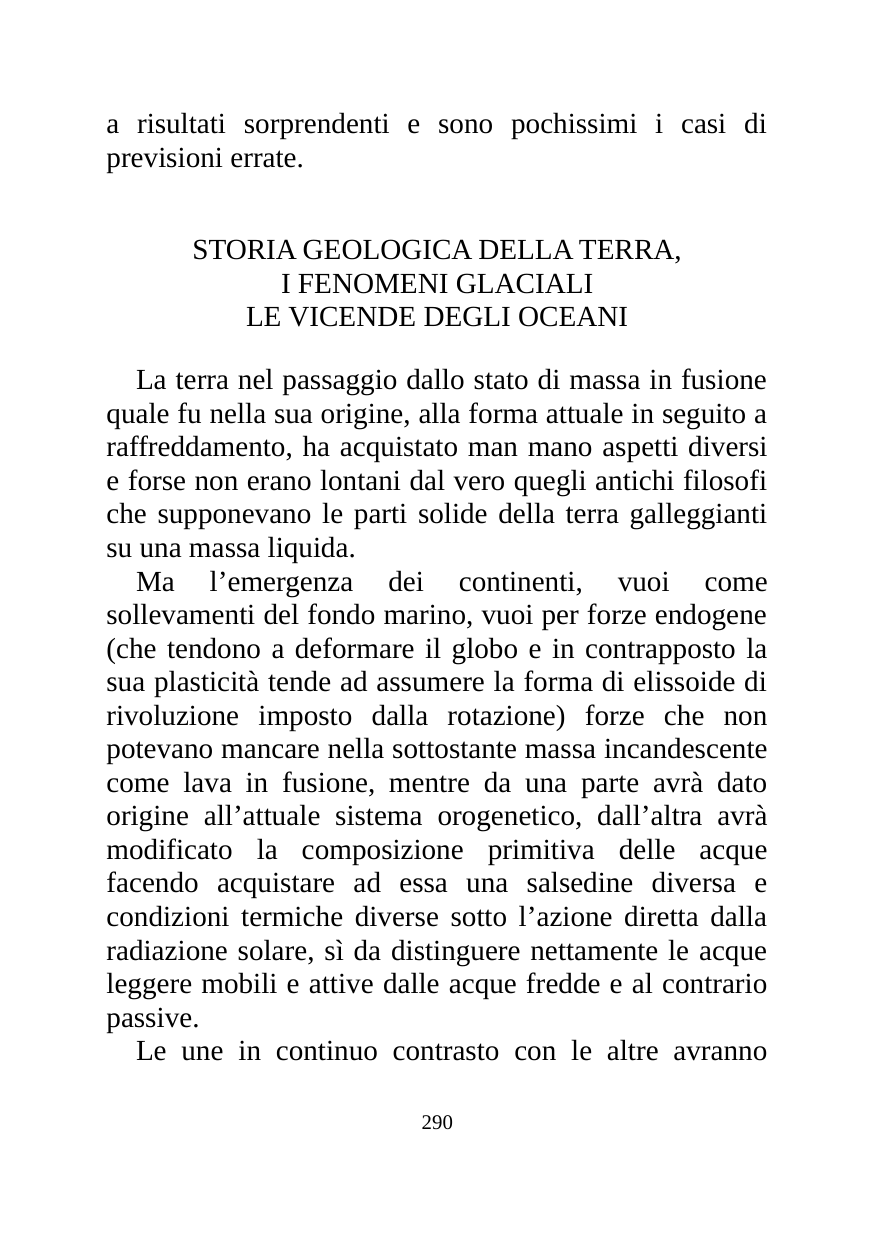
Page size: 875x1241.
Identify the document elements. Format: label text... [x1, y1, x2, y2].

text Le une in continuo contrasto con le altre avranno [106, 1033, 768, 1067]
text a risultati sorprendenti e sono pochissimi i casi di previsioni errate. [106, 106, 768, 173]
subtitle STORIA GEOLOGICA DELLA TERRA, I FENOMENI GLACIALI LE VICENDE DEGLI OCEANI [106, 232, 768, 333]
text La terra nel passaggio dallo stato di massa in fusione quale fu nella sua origine, alla forma attuale in seguito a raffreddamento, ha acquistato man mano aspetti diversi e forse non erano lontani dal vero quegli antichi filosofi che supponevano le parti solide della terra galleggianti su una massa liquida. [106, 362, 768, 564]
text Ma l’emergenza dei continenti, vuoi come sollevamenti del fondo marino, vuoi per forze endogene (che tendono a deformare il globo e in contrapposto la sua plasticità tende ad assumere la forma di elissoide di rivoluzione imposto dalla rotazione) forze che non potevano mancare nella sottostante massa incandescente come lava in fusione, mentre da una parte avrà dato origine all’attuale sistema orogenetico, dall’altra avrà modificato la composizione primitiva delle acque facendo acquistare ad essa una salsedine diversa e condizioni termiche diverse sotto l’azione diretta dalla radiazione solare, sì da distinguere nettamente le acque leggere mobili e attive dalle acque fredde e al contrario passive. [106, 564, 768, 1033]
